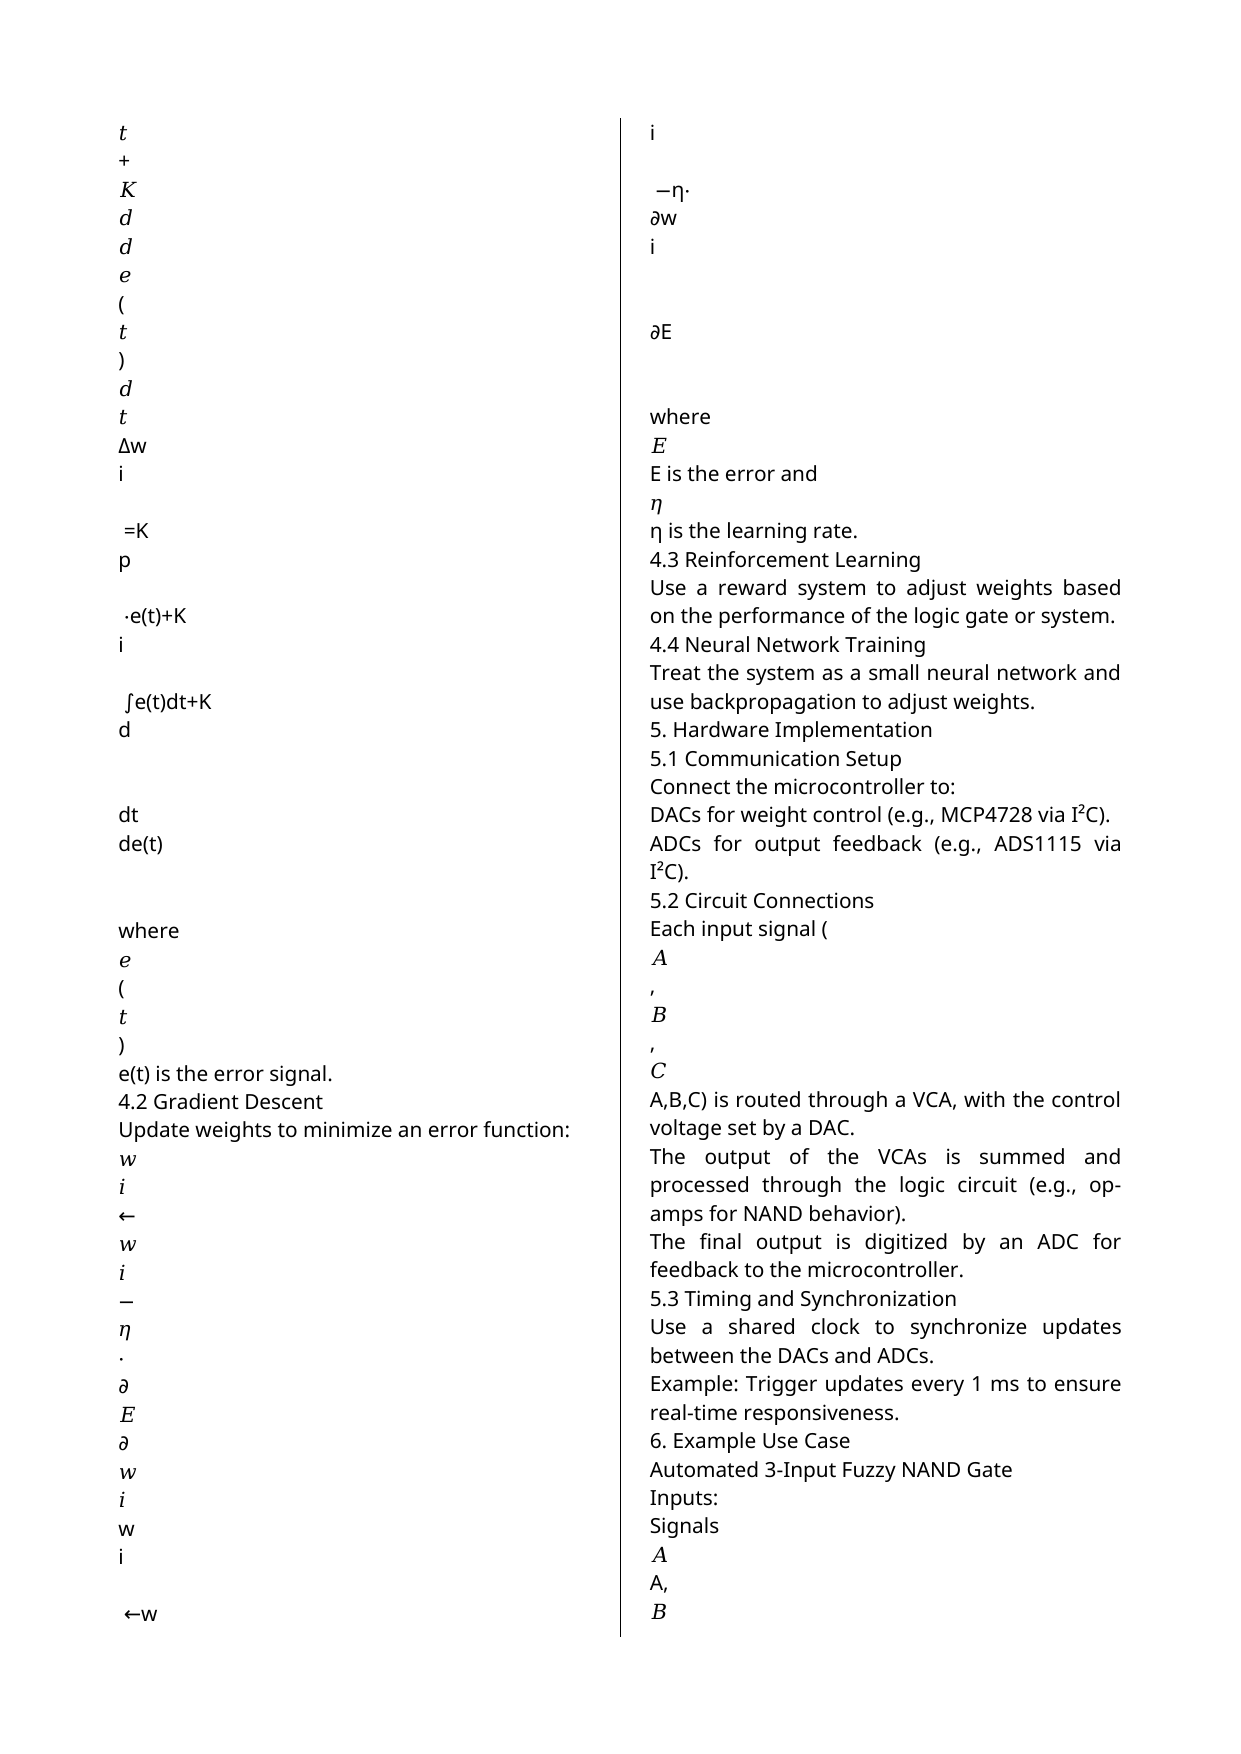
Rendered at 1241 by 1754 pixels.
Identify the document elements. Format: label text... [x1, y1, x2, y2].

text ∂E [649, 317, 1122, 346]
text 𝐾 [118, 175, 591, 203]
text 4.4 Neural Network Training [649, 630, 1122, 658]
text Signals [649, 1512, 1122, 1540]
text 𝐴 [649, 1540, 1122, 1568]
text E is the error and [649, 459, 1122, 488]
text 6. Example Use Case [649, 1426, 1122, 1455]
text ∫e(t)dt+K [118, 687, 591, 715]
text i [649, 232, 1122, 260]
text Use a reward system to adjust weights based on the performance of the logic gate or system. [649, 573, 1122, 630]
text Δw [118, 431, 591, 459]
text de(t) [118, 829, 591, 857]
text 𝜂 [649, 488, 1122, 516]
text − [118, 1286, 591, 1314]
text Treat the system as a small neural network and use backpropagation to adjust weights. [649, 658, 1122, 715]
text ​ [118, 658, 591, 687]
text ⋅ [118, 1343, 591, 1371]
text A, [649, 1568, 1122, 1597]
text 𝑖 [118, 1258, 591, 1286]
text Use a shared clock to synchronize updates between the DACs and ADCs. [649, 1312, 1122, 1369]
text 𝑖 [118, 1485, 591, 1514]
text ​ [118, 744, 591, 772]
text 𝑡 [118, 402, 591, 431]
text The final output is digitized by an ADC for feedback to the microcontroller. [649, 1227, 1122, 1284]
text =K [118, 516, 591, 545]
text ( [118, 289, 591, 317]
text where [118, 916, 591, 945]
text d [118, 715, 591, 744]
text 𝑤 [118, 1229, 591, 1258]
text ←w [118, 1599, 591, 1627]
text , [649, 971, 1122, 1000]
text e(t) is the error signal. [118, 1059, 591, 1087]
text Connect the microcontroller to: [649, 772, 1122, 801]
text 𝑑 [118, 374, 591, 402]
text 5.2 Circuit Connections [649, 886, 1122, 914]
text ​ [118, 488, 591, 516]
text The output of the VCAs is summed and processed through the logic circuit (e.g., op-amps for NAND behavior). [649, 1142, 1122, 1227]
text 𝑖 [118, 1172, 591, 1201]
text ​ [649, 346, 1122, 374]
text Inputs: [649, 1483, 1122, 1512]
text ∂ [118, 1428, 591, 1457]
text 𝐶 [649, 1057, 1122, 1085]
text Automated 3-Input Fuzzy NAND Gate [649, 1455, 1122, 1483]
text 𝑤 [118, 1144, 591, 1172]
text , [649, 1028, 1122, 1057]
text i [649, 118, 1122, 147]
text 𝑡 [118, 317, 591, 346]
text 𝐴 [649, 943, 1122, 971]
text 𝐵 [649, 1000, 1122, 1028]
text ​ [118, 573, 591, 602]
text p [118, 545, 591, 573]
text ​ [118, 1571, 591, 1599]
text w [118, 1514, 591, 1542]
text 𝑒 [118, 260, 591, 289]
text i [118, 459, 591, 488]
text ​ [649, 260, 1122, 289]
text 5. Hardware Implementation [649, 715, 1122, 744]
text i [118, 630, 591, 658]
text 𝑡 [118, 1002, 591, 1030]
text ​ [649, 147, 1122, 175]
text 𝜂 [118, 1314, 591, 1343]
text 4.3 Reinforcement Learning [649, 545, 1122, 573]
text 𝐸 [649, 431, 1122, 459]
text η is the learning rate. [649, 516, 1122, 545]
text 𝑡 [118, 118, 591, 147]
text + [118, 147, 591, 175]
text ( [118, 973, 591, 1002]
text ⋅e(t)+K [118, 602, 591, 630]
text where [649, 402, 1122, 431]
text A,B,C) is routed through a VCA, with the control voltage set by a DAC. [649, 1085, 1122, 1142]
text ∂w [649, 203, 1122, 232]
text ​ [118, 857, 591, 886]
text 5.3 Timing and Synchronization [649, 1284, 1122, 1312]
text ADCs for output feedback (e.g., ADS1115 via I²C). [649, 829, 1122, 886]
text Each input signal ( [649, 914, 1122, 943]
text 𝑒 [118, 945, 591, 973]
text dt [118, 801, 591, 829]
text −η⋅ [649, 175, 1122, 203]
text Update weights to minimize an error function: [118, 1116, 591, 1144]
text 4.2 Gradient Descent [118, 1087, 591, 1116]
text 𝐵 [649, 1597, 1122, 1625]
text 𝑑 [118, 203, 591, 232]
text DACs for weight control (e.g., MCP4728 via I²C). [649, 801, 1122, 829]
text 5.1 Communication Setup [649, 744, 1122, 772]
text 𝑑 [118, 232, 591, 260]
text 𝑤 [118, 1457, 591, 1485]
text ∂ [118, 1371, 591, 1400]
text ) [118, 346, 591, 374]
text ) [118, 1030, 591, 1059]
text ← [118, 1201, 591, 1229]
text 𝐸 [118, 1400, 591, 1428]
text i [118, 1542, 591, 1571]
text Example: Trigger updates every 1 ms to ensure real-time responsiveness. [649, 1369, 1122, 1426]
